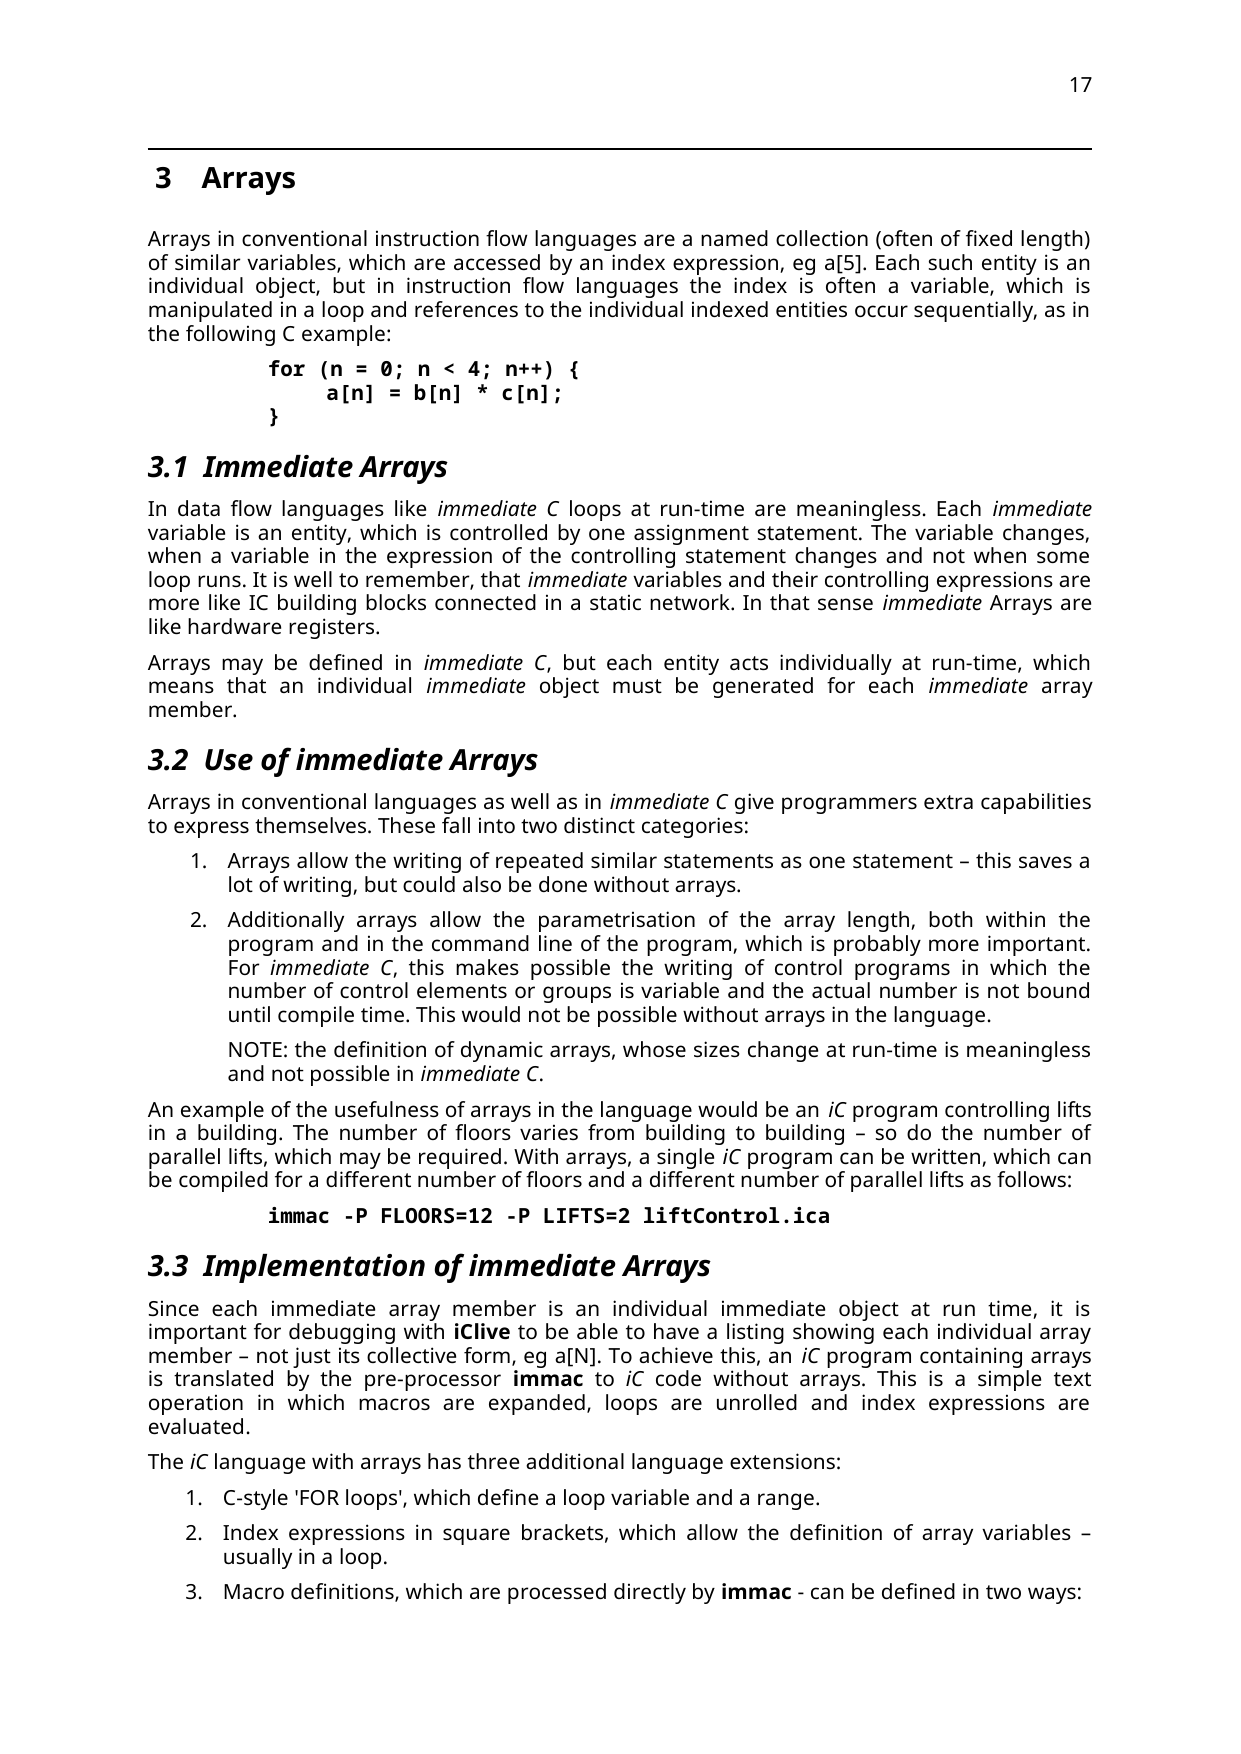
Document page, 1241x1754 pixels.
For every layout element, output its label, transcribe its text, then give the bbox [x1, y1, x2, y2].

list Macro definitions, which are processed directly by immac - can be defined in two ways: [185, 1581, 1092, 1604]
text The iC language with arrays has three additional language extensions: [148, 1451, 1092, 1474]
list Index expressions in square brackets, which allow the definition of array variables – usually in a loop. [185, 1522, 1092, 1569]
text Since each immediate array member is an individual immediate object at run time, it is important for debugging with iClive to be able to have a listing showing each individual array member – not just its collective form, eg a[N]. To achieve this, an iC program containing arrays is translated by the pre-processor immac to iC code without arrays. This is a simple text operation in which macros are expanded, loops are unrolled and index expressions are evaluated. [148, 1297, 1092, 1439]
text immac -P FLOORS=12 -P LIFTS=2 liftControl.ica [268, 1204, 1092, 1228]
text Arrays in conventional instruction flow languages are a named collection (often of fixed length) of similar variables, which are accessed by an index expression, eg a[5]. Each such entity is an individual object, but in instruction flow languages the index is often a variable, which is manipulated in a loop and references to the individual indexed entities occur sequentially, as in the following C example: [148, 227, 1092, 346]
text In data flow languages like immediate C loops at run-time are meaningless. Each immediate variable is an entity, which is controlled by one assignment statement. The variable changes, when a variable in the expression of the controlling statement changes and not when some loop runs. It is well to remember, that immediate variables and their controlling expressions are more like IC building blocks connected in a static network. In that sense immediate Arrays are like hardware registers. [148, 497, 1092, 639]
subtitle Use of immediate Arrays [148, 740, 1092, 779]
text Arrays may be defined in immediate C, but each entity acts individually at run-time, which means that an individual immediate object must be generated for each immediate array member. [148, 651, 1092, 722]
list Additionally arrays allow the parametrisation of the array length, both within the program and in the command line of the program, which is probably more important. For immediate C, this makes possible the writing of control programs in which the number of control elements or groups is variable and the actual number is not bound until compile time. This would not be possible without arrays in the language. [222, 909, 1092, 1027]
text An example of the usefulness of arrays in the language would be an iC program controlling lifts in a building. The number of floors varies from building to building – so do the number of parallel lifts, which may be required. With arrays, a single iC program can be written, which can be compiled for a different number of floors and a different number of parallel lifts as follows: [148, 1098, 1092, 1193]
text Arrays in conventional languages as well as in immediate C give programmers extra capabilities to express themselves. These fall into two distinct categories: [148, 791, 1092, 838]
list C-style 'FOR loops', which define a loop variable and a range. [185, 1486, 1092, 1510]
text for (n = 0; n < 4; n++) { a[n] = b[n] * c[n]; } [268, 357, 1092, 428]
list NOTE: the definition of dynamic arrays, whose sizes change at run-time is meaningless and not possible in immediate C. [222, 1039, 1092, 1086]
list Arrays allow the writing of repeated similar statements as one statement – this saves a lot of writing, but could also be done without arrays. [222, 850, 1092, 897]
subtitle Arrays [148, 150, 1092, 204]
subtitle Immediate Arrays [148, 446, 1092, 486]
subtitle Implementation of immediate Arrays [148, 1246, 1092, 1285]
